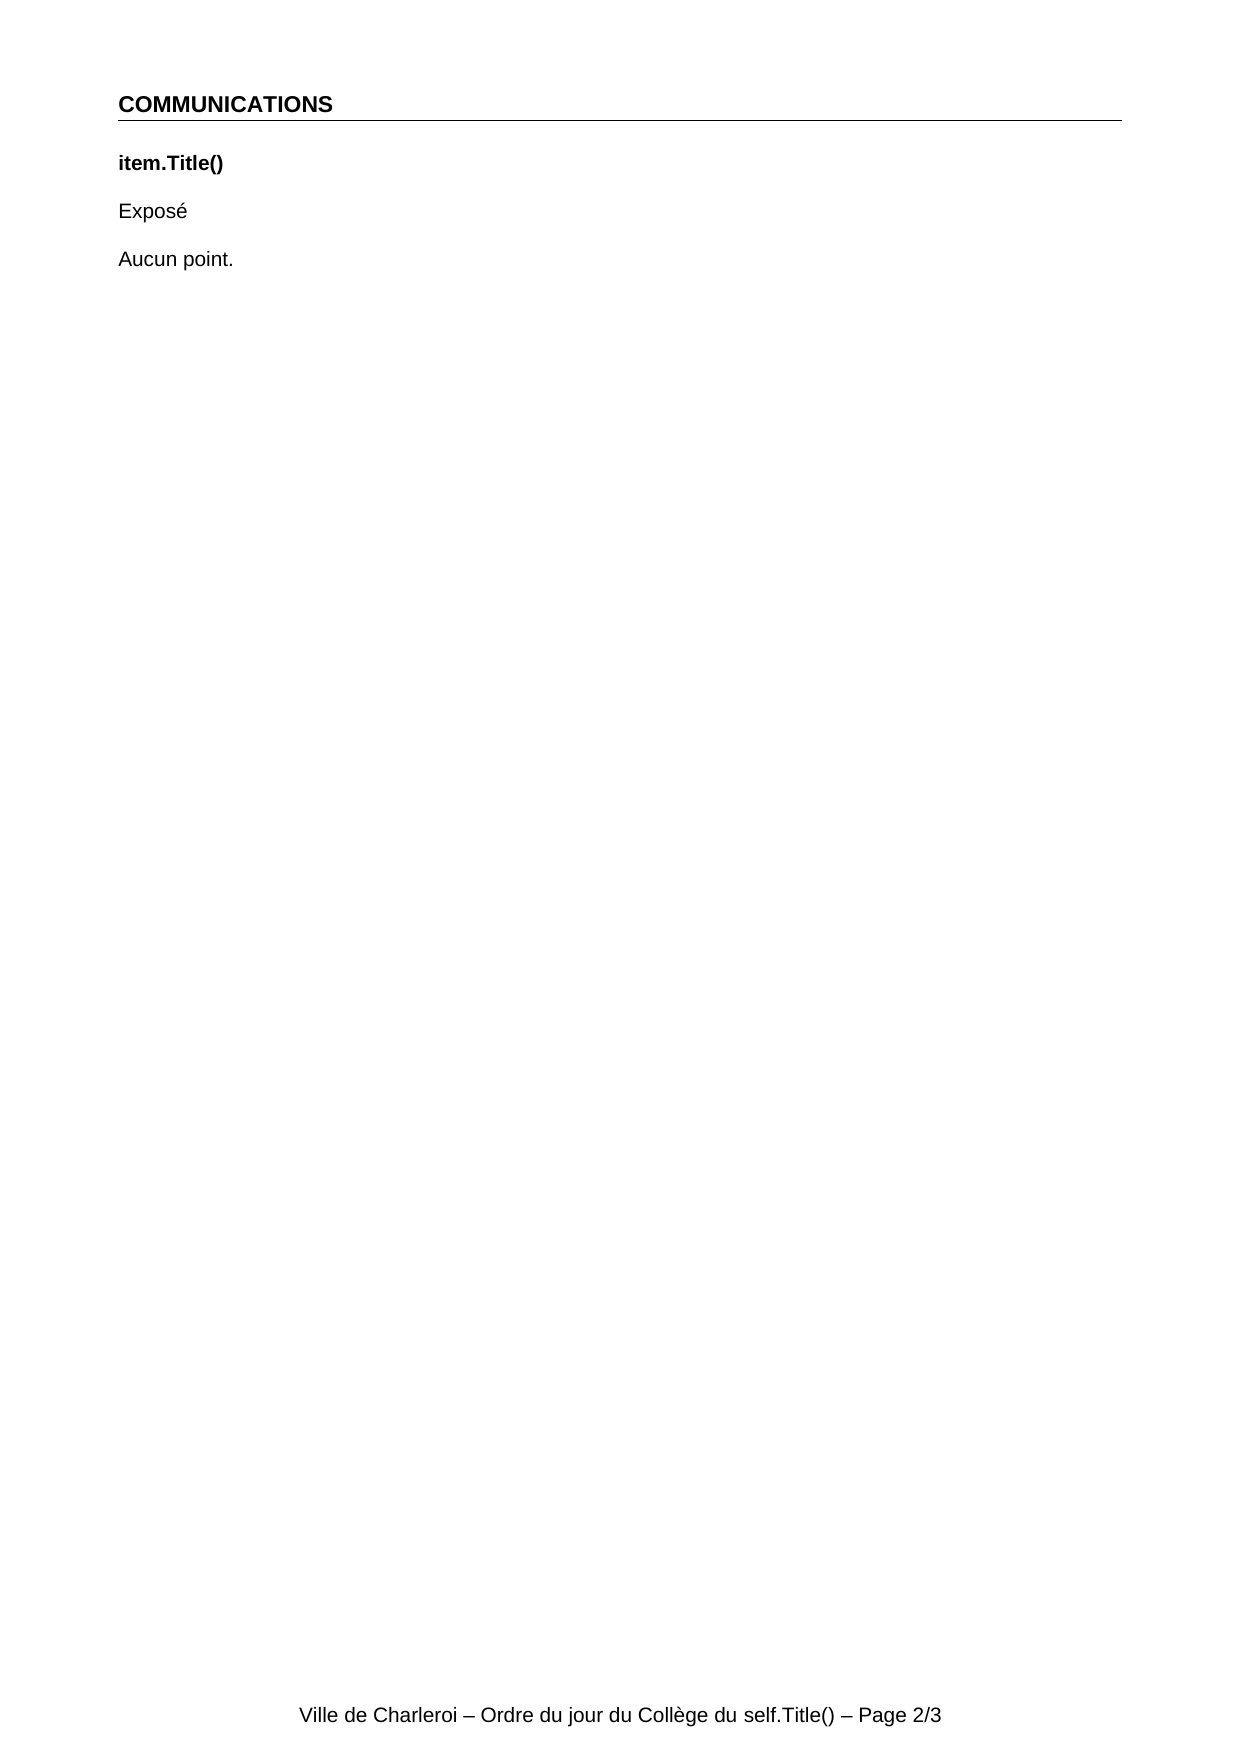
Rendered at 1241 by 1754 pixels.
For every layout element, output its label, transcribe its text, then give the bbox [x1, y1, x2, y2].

text Aucun point. [118, 247, 1122, 271]
text item.Title() [118, 151, 1122, 175]
text Exposé [118, 199, 1122, 247]
subtitle COMMUNICATIONS [118, 91, 1122, 120]
